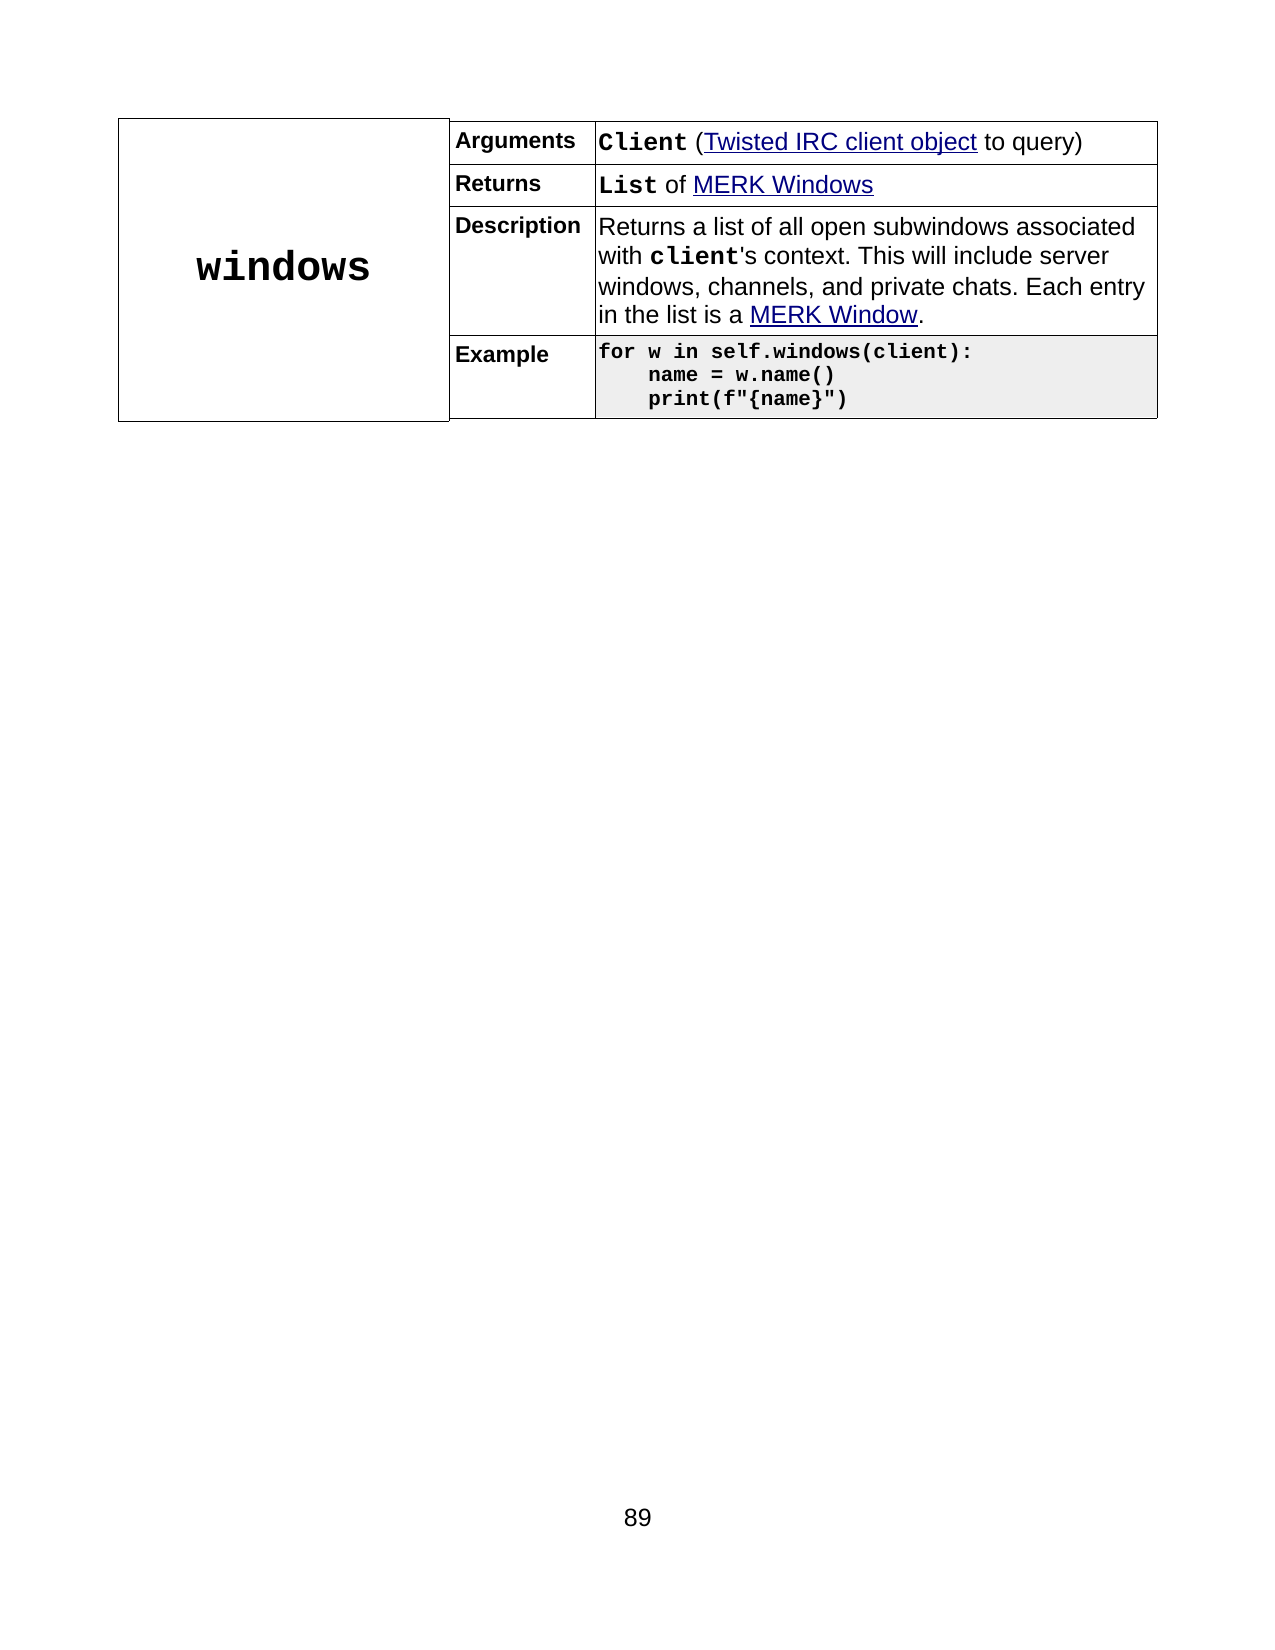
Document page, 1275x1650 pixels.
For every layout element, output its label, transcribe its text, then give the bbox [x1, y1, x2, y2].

table_cell Returns [450, 165, 595, 206]
table_cell List of MERK Windows [596, 165, 1157, 206]
table_cell for w in self.windows(client): name = w.name() print(f"{name}") [596, 336, 1157, 417]
table_header Client (Twisted IRC client object to query) [596, 122, 1157, 164]
table_cell Example [450, 336, 595, 417]
table_cell windows [119, 119, 449, 421]
table_cell Description [450, 207, 595, 335]
table_cell Returns a list of all open subwindows associated with client's context. This will include server windows, channels, and private chats. Each entry in the list is a MERK Window. [596, 207, 1157, 335]
table_header Arguments [450, 122, 595, 164]
